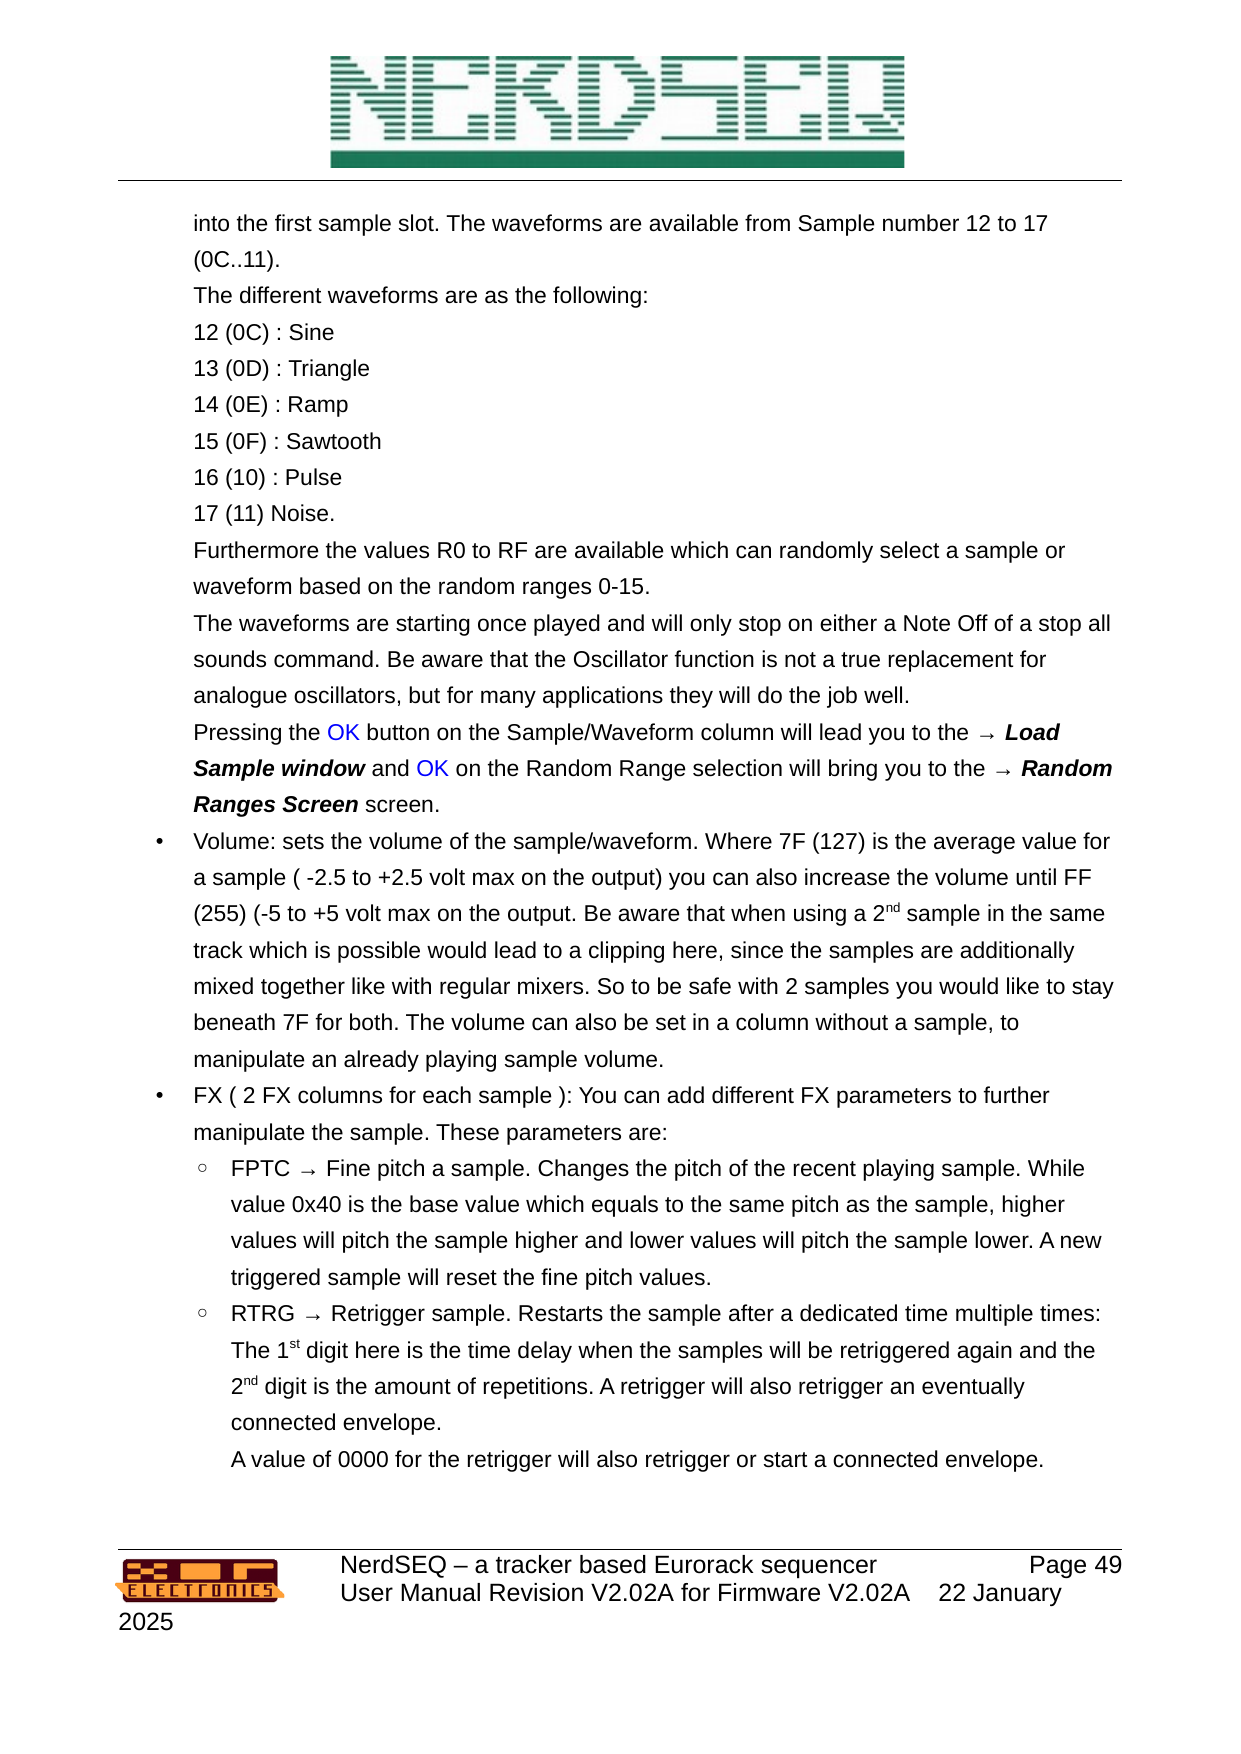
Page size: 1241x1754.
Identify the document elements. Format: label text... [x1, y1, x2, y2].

list RTRG → Retrigger sample. Restarts the sample after a dedicated time multiple times: [193, 1300, 1122, 1327]
list Furthermore the values R0 to RF are available which can randomly select a sample or waveform based on the random ranges 0-15. [156, 537, 1122, 599]
list 12 (0C) : Sine [156, 319, 1122, 345]
list 16 (10) : Pulse [156, 464, 1122, 490]
list The waveforms are starting once played and will only stop on either a Note Off of a stop all sounds command. Be aware that the Oscillator function is not a true replacement for analogue oscillators, but for many applications they will do the job well. Pressing the OK button on the Sample/Waveform column will lead you to the → Load Sample window and OK on the Random Range selection will bring you to the → Random Ranges Screen screen. [156, 609, 1122, 818]
list FPTC → Fine pitch a sample. Changes the pitch of the recent playing sample. While value 0x40 is the base value which equals to the same pitch as the sample, higher values will pitch the sample higher and lower values will pitch the sample lower. A new triggered sample will reset the fine pitch values. [193, 1155, 1122, 1290]
list 17 (11) Noise. [156, 500, 1122, 527]
list A value of 0000 for the retrigger will also retrigger or start a connected envelope. [193, 1446, 1122, 1472]
list The 1st digit here is the time delay when the samples will be retriggered again and the 2nd digit is the amount of repetitions. A retrigger will also retrigger an eventually connected envelope. [193, 1337, 1122, 1436]
list 13 (0D) : Triangle [156, 355, 1122, 381]
list 15 (0F) : Sawtooth [156, 428, 1122, 454]
picture [115, 1555, 285, 1605]
picture [330, 56, 905, 168]
list FX ( 2 FX columns for each sample ): You can add different FX parameters to further manipulate the sample. These parameters are: [156, 1082, 1122, 1145]
list into the first sample slot. The waveforms are available from Sample number 12 to 17 (0C..11). [156, 209, 1122, 272]
list 14 (0E) : Ramp [156, 391, 1122, 418]
list Volume: sets the volume of the sample/waveform. Where 7F (127) is the average value for a sample ( -2.5 to +2.5 volt max on the output) you can also increase the volume until FF (255) (-5 to +5 volt max on the output. Be aware that when using a 2nd sample in the same track which is possible would lead to a clipping here, since the samples are additionally mixed together like with regular mixers. So to be safe with 2 samples you would like to stay beneath 7F for both. The volume can also be set in a column without a sample, to manipulate an already playing sample volume. [156, 828, 1122, 1072]
list The different waveforms are as the following: [156, 282, 1122, 309]
